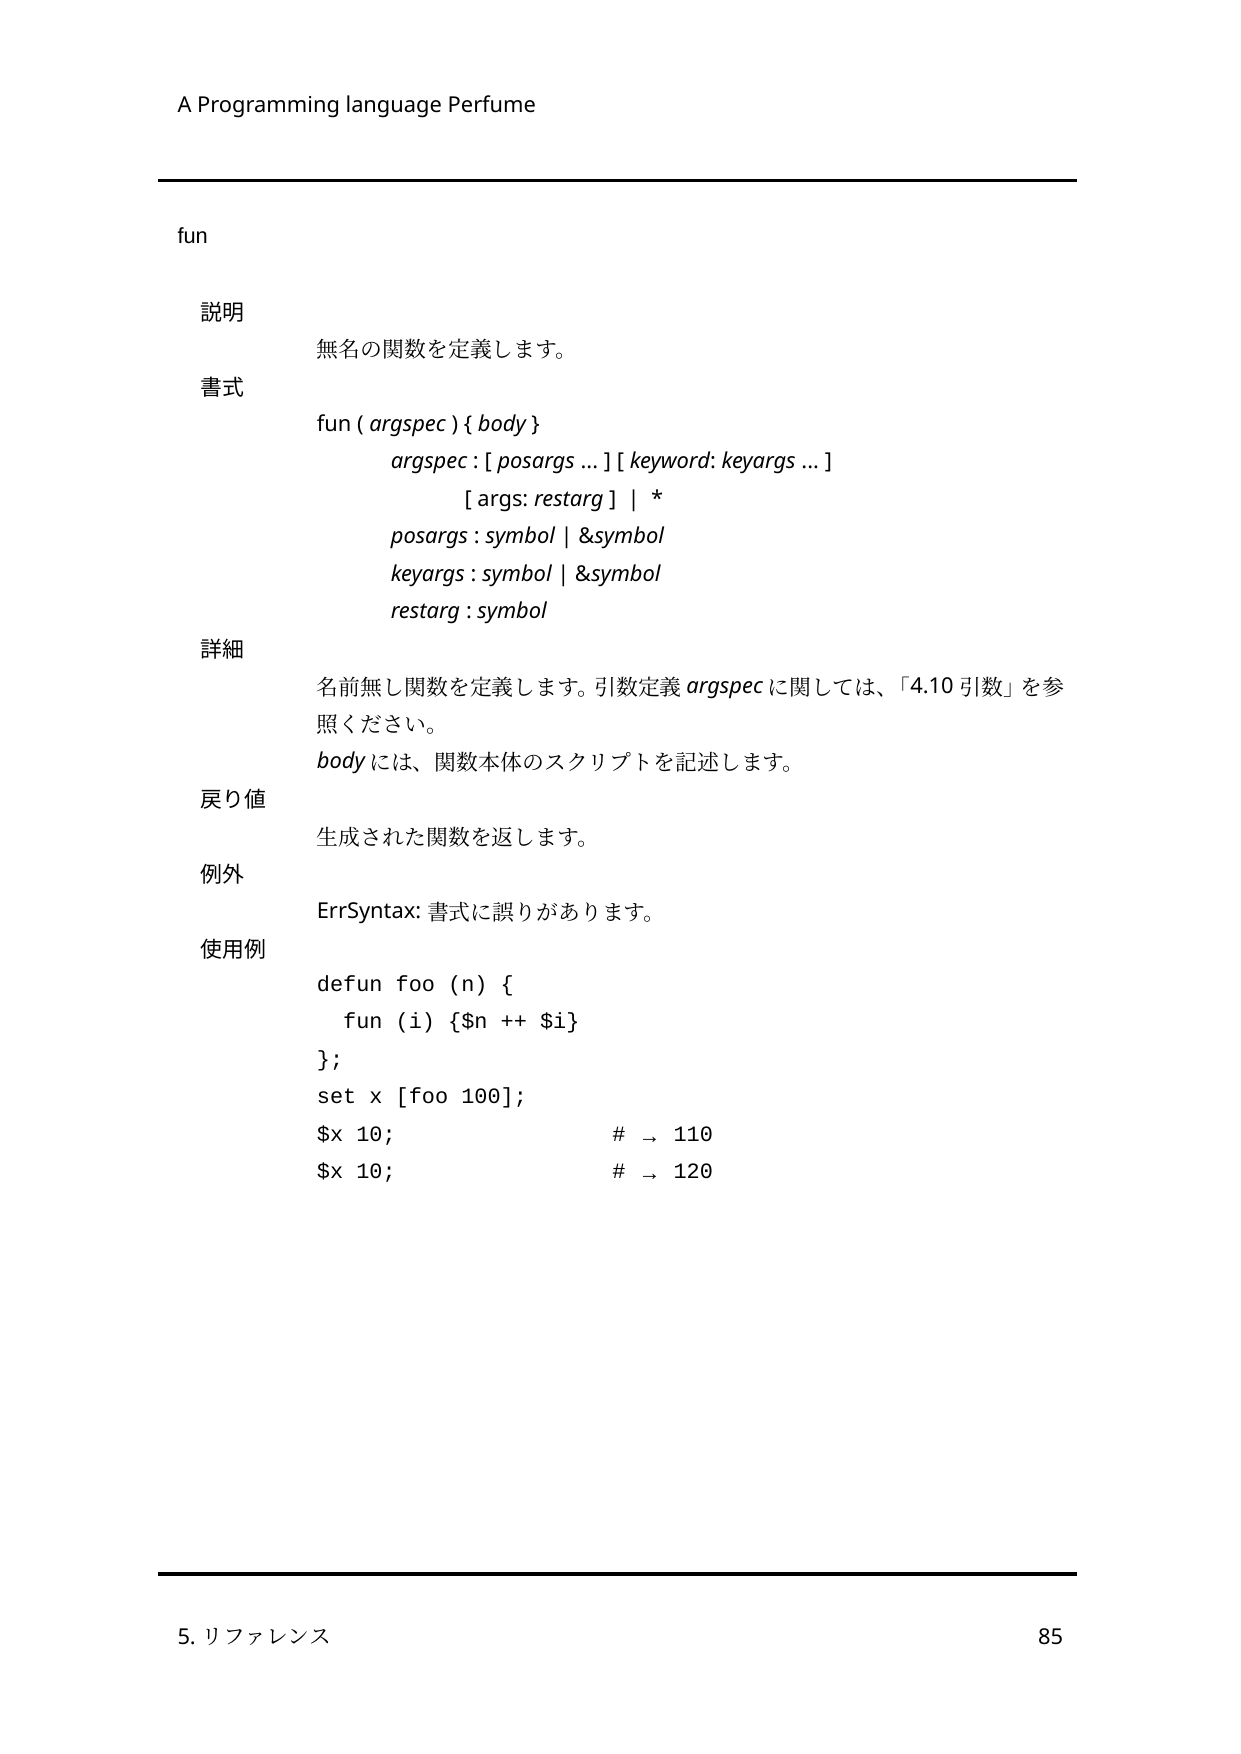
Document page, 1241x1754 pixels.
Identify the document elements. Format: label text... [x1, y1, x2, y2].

table_cell defun foo (n) { fun (i) {$n ++ $i} }; set x [foo 100]; $x 10; # → 110 $x 10; # → 120 [317, 929, 1063, 1192]
table_cell 詳細 [200, 629, 317, 779]
table_header 説明 [200, 292, 317, 367]
table_cell 使用例 [200, 929, 317, 1192]
subtitle fun [177, 217, 1063, 254]
table_cell 名前無し関数を定義します。引数定義argspecに関しては、「4.10 引数」を参照ください。 bodyには、関数本体のスクリプトを記述します。 [317, 629, 1063, 779]
table_cell 書式 [200, 367, 317, 629]
table_cell 生成された関数を返します。 [317, 779, 1063, 854]
table_cell 例外 [200, 854, 317, 929]
table_cell ErrSyntax: 書式に誤りがあります。 [317, 854, 1063, 929]
table_cell 戻り値 [200, 779, 317, 854]
table_cell fun ( argspec ) { body } argspec : [ posargs ... ] [ keyword: keyargs ... ] [ args: restarg ] | * posargs : symbol | &symbol keyargs : symbol | &symbol restarg : symbol [317, 367, 1063, 629]
table_header 無名の関数を定義します。 [317, 292, 1063, 367]
